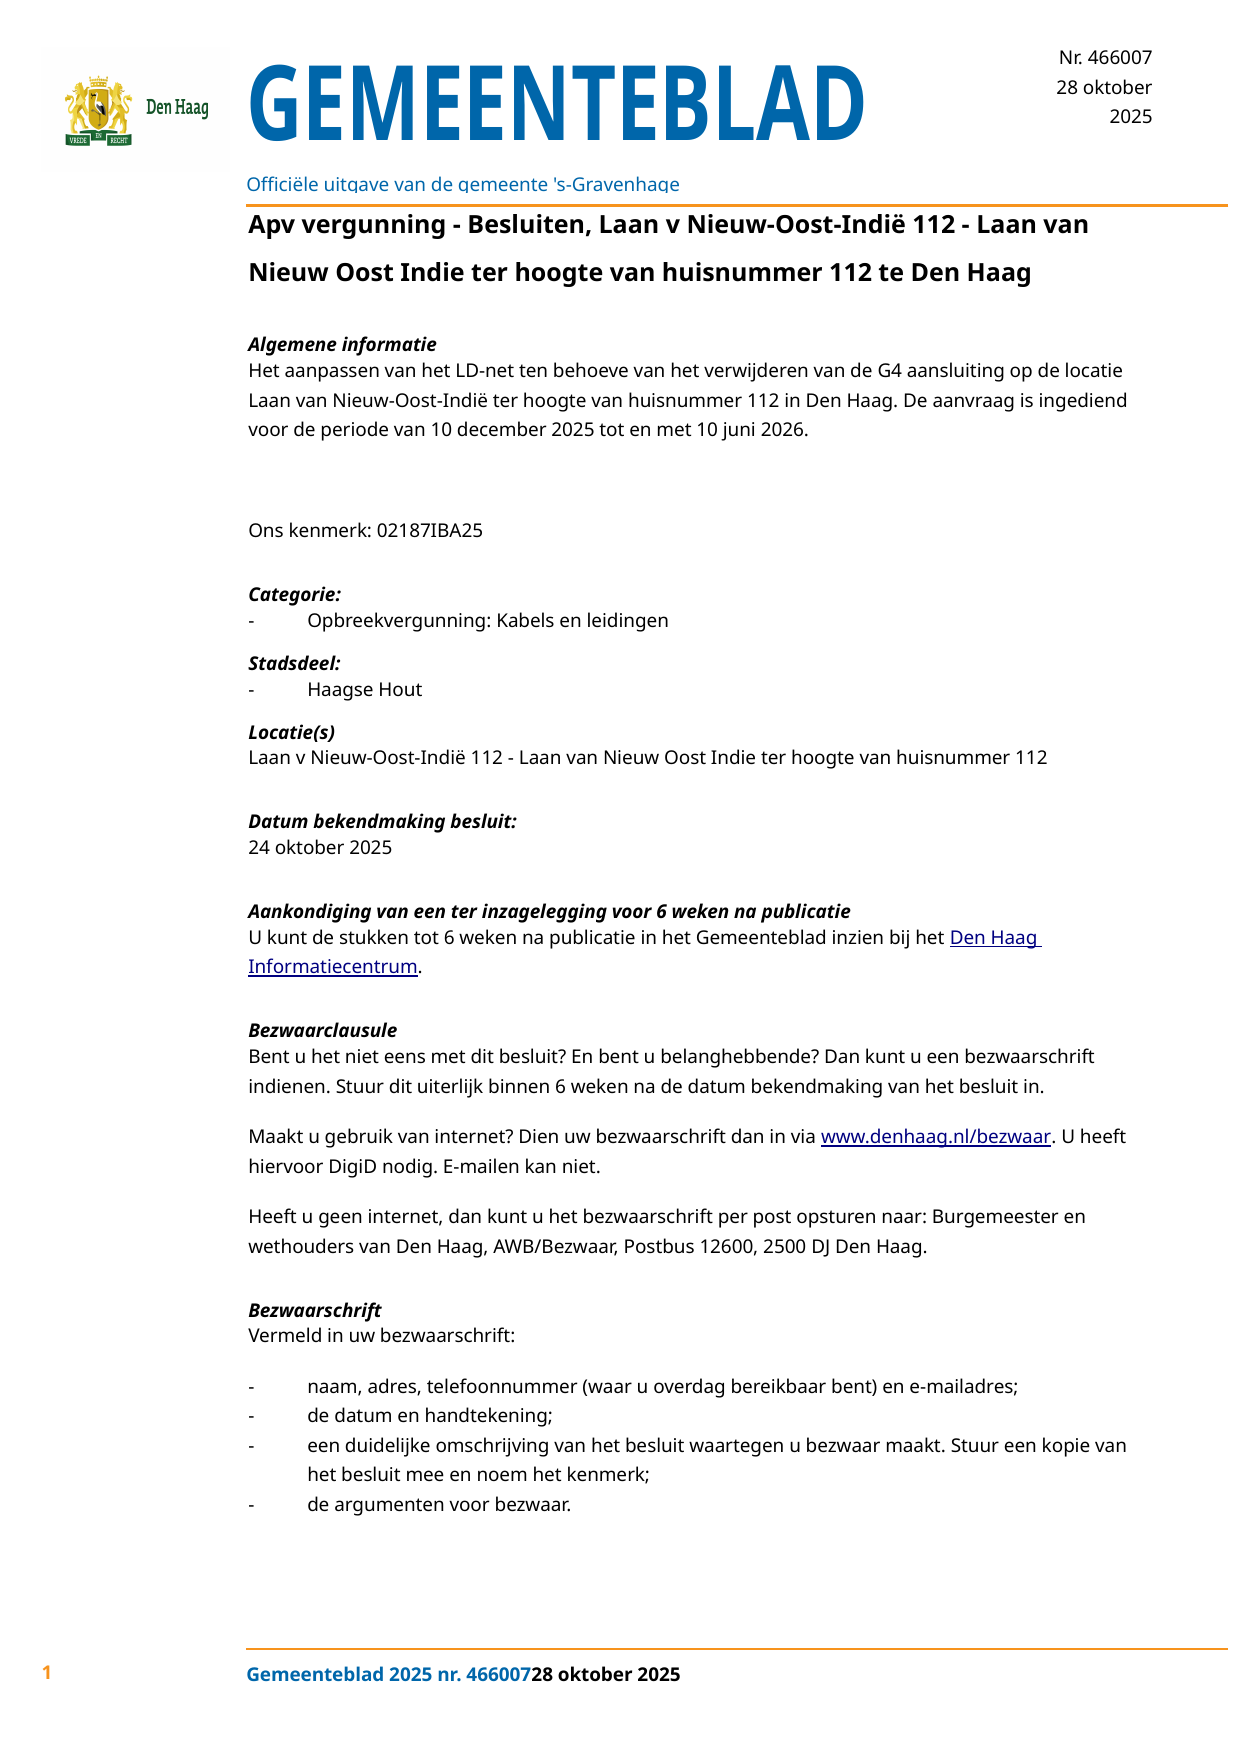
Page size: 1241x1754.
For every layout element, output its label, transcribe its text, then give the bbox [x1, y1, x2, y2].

text Stadsdeel: [248, 650, 1152, 676]
text Aankondiging van een ter inzagelegging voor 6 weken na publicatie [248, 898, 1152, 924]
picture [41, 47, 231, 172]
list de argumenten voor bezwaar. [248, 1491, 1152, 1517]
text 24 oktober 2025 [248, 834, 1152, 860]
text Maakt u gebruik van internet? Dien uw bezwaarschrift dan in via www.denhaag.nl/bezwaar. U heeft hiervoor DigiD nodig. E-mailen kan niet. [248, 1123, 1152, 1178]
text Heeft u geen internet, dan kunt u het bezwaarschrift per post opsturen naar: Burgemeester en wethouders van Den Haag, AWB/Bezwaar, Postbus 12600, 2500 DJ Den Haag. [248, 1203, 1152, 1258]
text Apv vergunning - Besluiten, Laan v Nieuw-Oost-Indië 112 - Laan van Nieuw Oost Indie ter hoogte van huisnummer 112 te Den Haag [248, 207, 1152, 288]
list naam, adres, telefoonnummer (waar u overdag bereikbaar bent) en e-mailadres; [248, 1373, 1152, 1399]
text Ons kenmerk: 02187IBA25 [248, 517, 1152, 543]
list Opbreekvergunning: Kabels en leidingen [248, 607, 1152, 633]
text U kunt de stukken tot 6 weken na publicatie in het Gemeenteblad inzien bij het Den Haag Informatiecentrum. [248, 924, 1152, 979]
text Datum bekendmaking besluit: [248, 808, 1152, 834]
text Vermeld in uw bezwaarschrift: [248, 1322, 1152, 1348]
text Laan v Nieuw-Oost-Indië 112 - Laan van Nieuw Oost Indie ter hoogte van huisnummer 112 [248, 744, 1152, 770]
text Het aanpassen van het LD-net ten behoeve van het verwijderen van de G4 aansluiting op de locatie Laan van Nieuw-Oost-Indië ter hoogte van huisnummer 112 in Den Haag. De aanvraag is ingediend voor de periode van 10 december 2025 tot en met 10 juni 2026. [248, 357, 1152, 442]
text Locatie(s) [248, 719, 1152, 744]
text Categorie: [248, 581, 1152, 607]
text Bent u het niet eens met dit besluit? En bent u belanghebbende? Dan kunt u een bezwaarschrift indienen. Stuur dit uiterlijk binnen 6 weken na de datum bekendmaking van het besluit in. [248, 1043, 1152, 1098]
text Bezwaarschrift [248, 1297, 1152, 1322]
text Bezwaarclausule [248, 1017, 1152, 1043]
list een duidelijke omschrijving van het besluit waartegen u bezwaar maakt. Stuur een kopie van het besluit mee en noem het kenmerk; [248, 1432, 1152, 1487]
list Haagse Hout [248, 676, 1152, 701]
text Algemene informatie [248, 331, 1152, 357]
list de datum en handtekening; [248, 1402, 1152, 1428]
